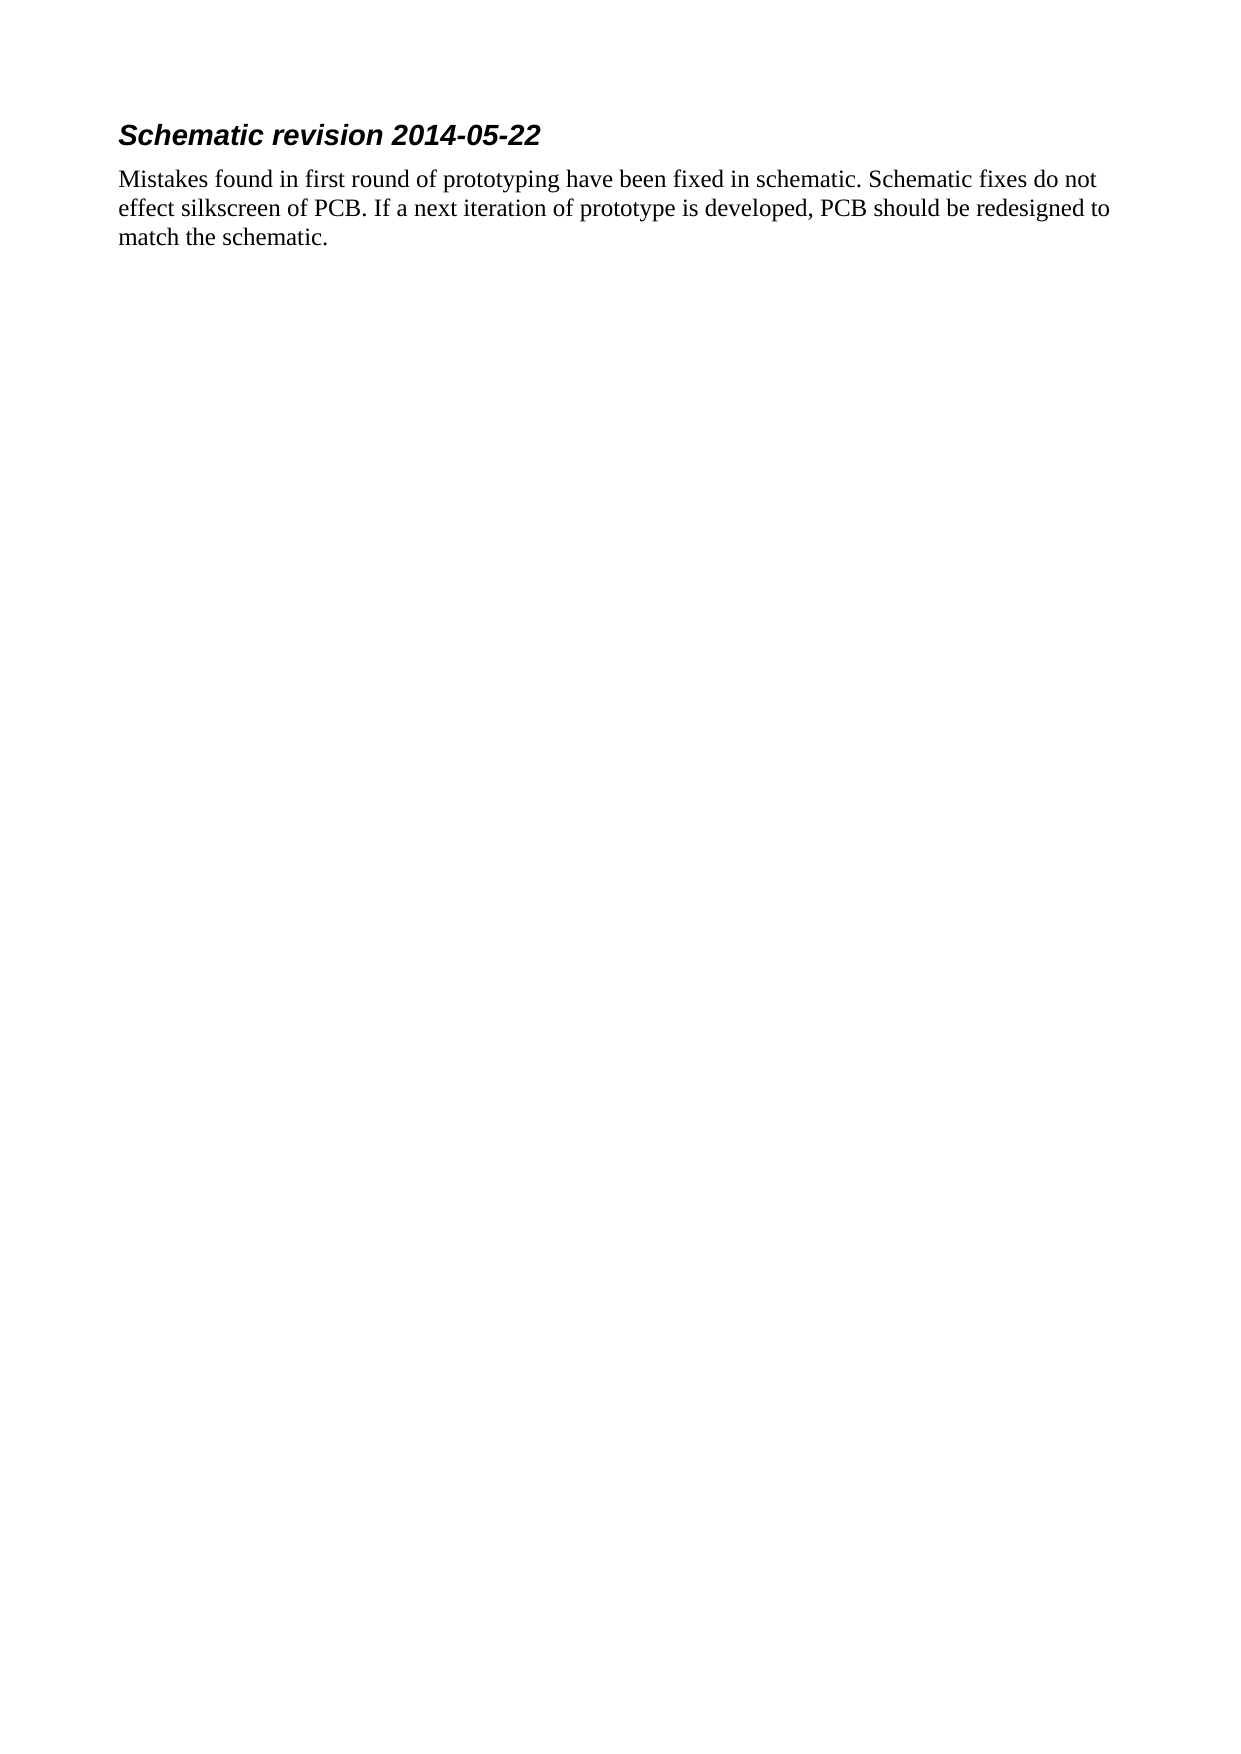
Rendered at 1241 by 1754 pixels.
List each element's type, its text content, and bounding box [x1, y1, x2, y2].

text Mistakes found in first round of prototyping have been fixed in schematic. Schematic fixes do not effect silkscreen of PCB. If a next iteration of prototype is developed, PCB should be redesigned to match the schematic. [118, 164, 1122, 250]
subtitle Schematic revision 2014-05-22 [118, 118, 1122, 152]
